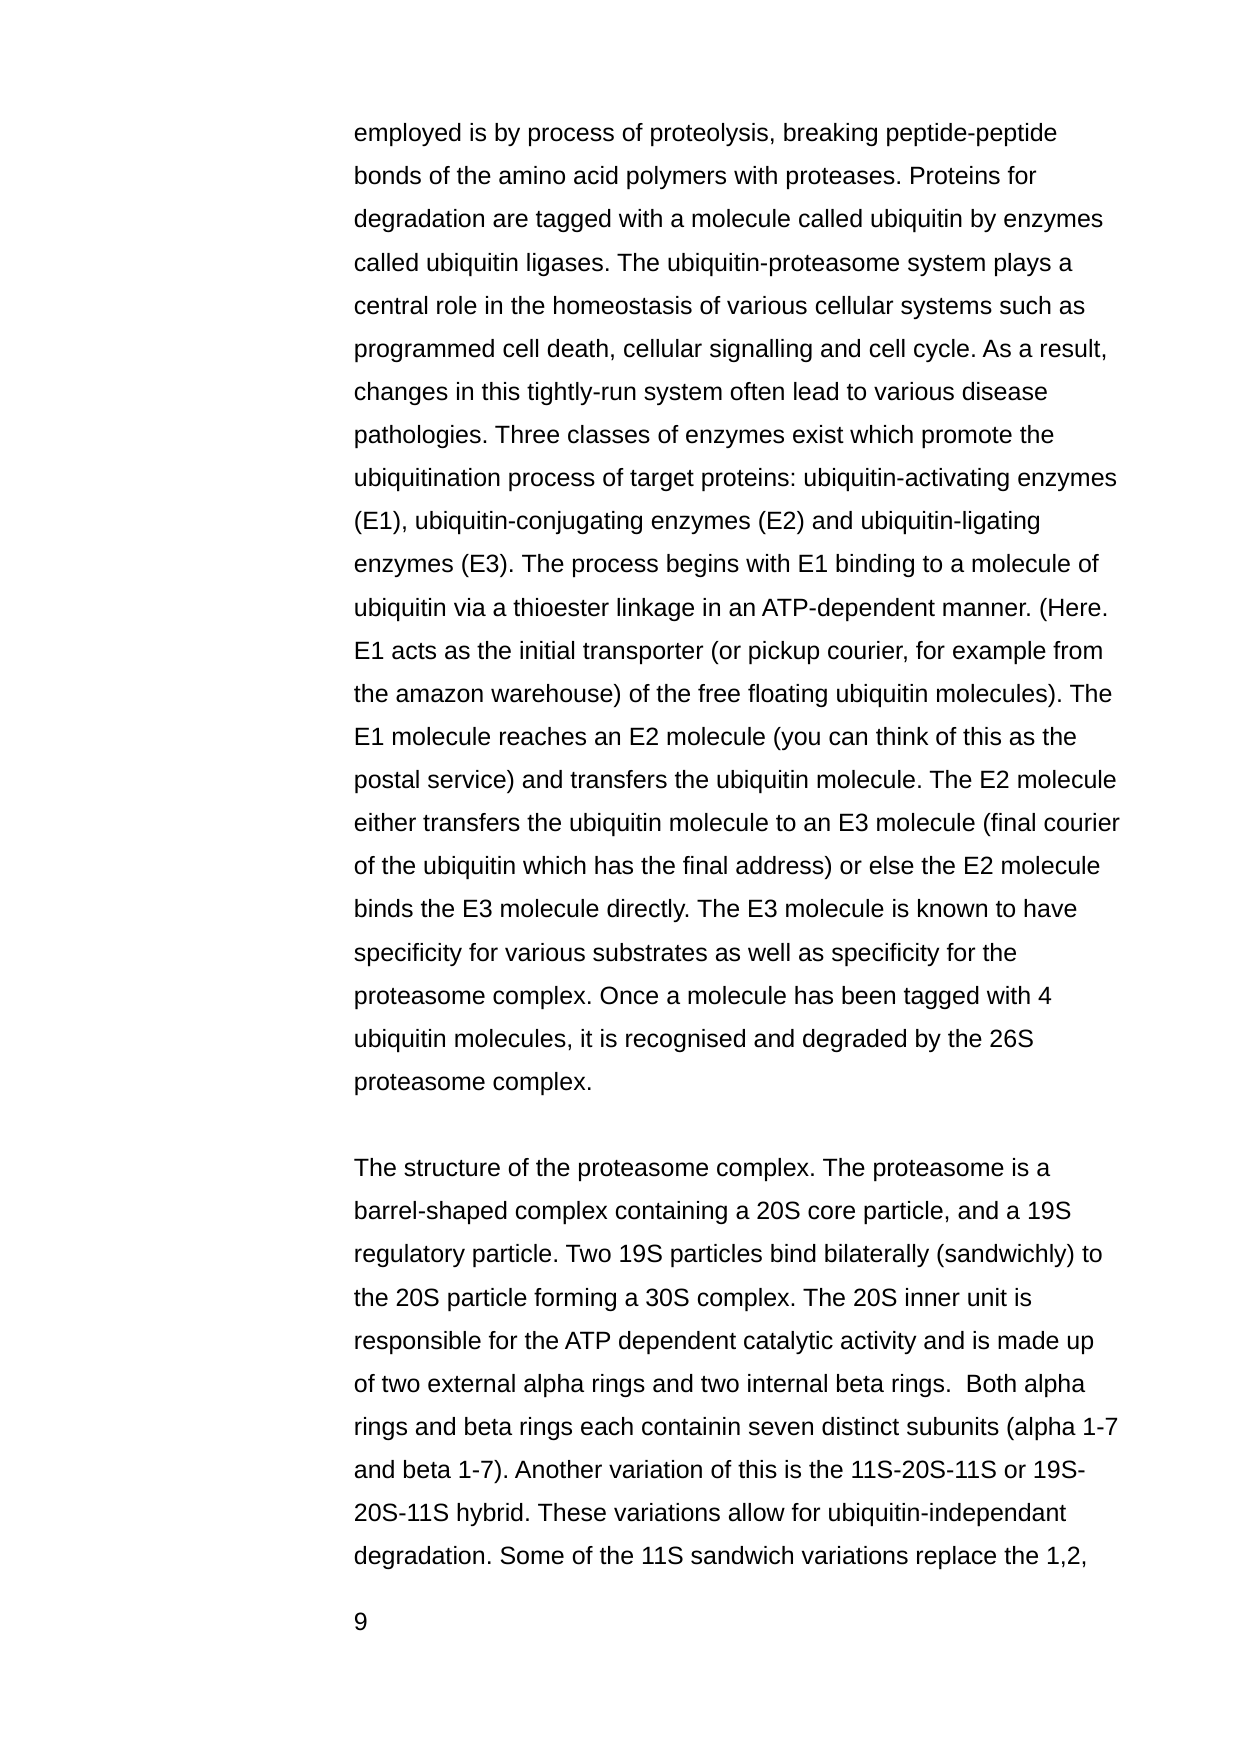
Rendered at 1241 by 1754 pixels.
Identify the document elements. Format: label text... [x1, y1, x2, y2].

text employed is by process of proteolysis, breaking peptide-peptide bonds of the amino acid polymers with proteases. Proteins for degradation are tagged with a molecule called ubiquitin by enzymes called ubiquitin ligases. The ubiquitin-proteasome system plays a central role in the homeostasis of various cellular systems such as programmed cell death, cellular signalling and cell cycle. As a result, changes in this tightly-run system often lead to various disease pathologies. Three classes of enzymes exist which promote the ubiquitination process of target proteins: ubiquitin-activating enzymes (E1), ubiquitin-conjugating enzymes (E2) and ubiquitin-ligating enzymes (E3). The process begins with E1 binding to a molecule of ubiquitin via a thioester linkage in an ATP-dependent manner. (Here. E1 acts as the initial transporter (or pickup courier, for example from the amazon warehouse) of the free floating ubiquitin molecules). The E1 molecule reaches an E2 molecule (you can think of this as the postal service) and transfers the ubiquitin molecule. The E2 molecule either transfers the ubiquitin molecule to an E3 molecule (final courier of the ubiquitin which has the final address) or else the E2 molecule binds the E3 molecule directly. The E3 molecule is known to have specificity for various substrates as well as specificity for the proteasome complex. Once a molecule has been tagged with 4 ubiquitin molecules, it is recognised and degraded by the 26S proteasome complex. [354, 118, 1122, 1096]
text The structure of the proteasome complex. The proteasome is a barrel-shaped complex containing a 20S core particle, and a 19S regulatory particle. Two 19S particles bind bilaterally (sandwichly) to the 20S particle forming a 30S complex. The 20S inner unit is responsible for the ATP dependent catalytic activity and is made up of two external alpha rings and two internal beta rings. Both alpha rings and beta rings each containin seven distinct subunits (alpha 1-7 and beta 1-7). Another variation of this is the 11S-20S-11S or 19S-20S-11S hybrid. These variations allow for ubiquitin-independant degradation. Some of the 11S sandwich variations replace the 1,2, [354, 1153, 1122, 1570]
